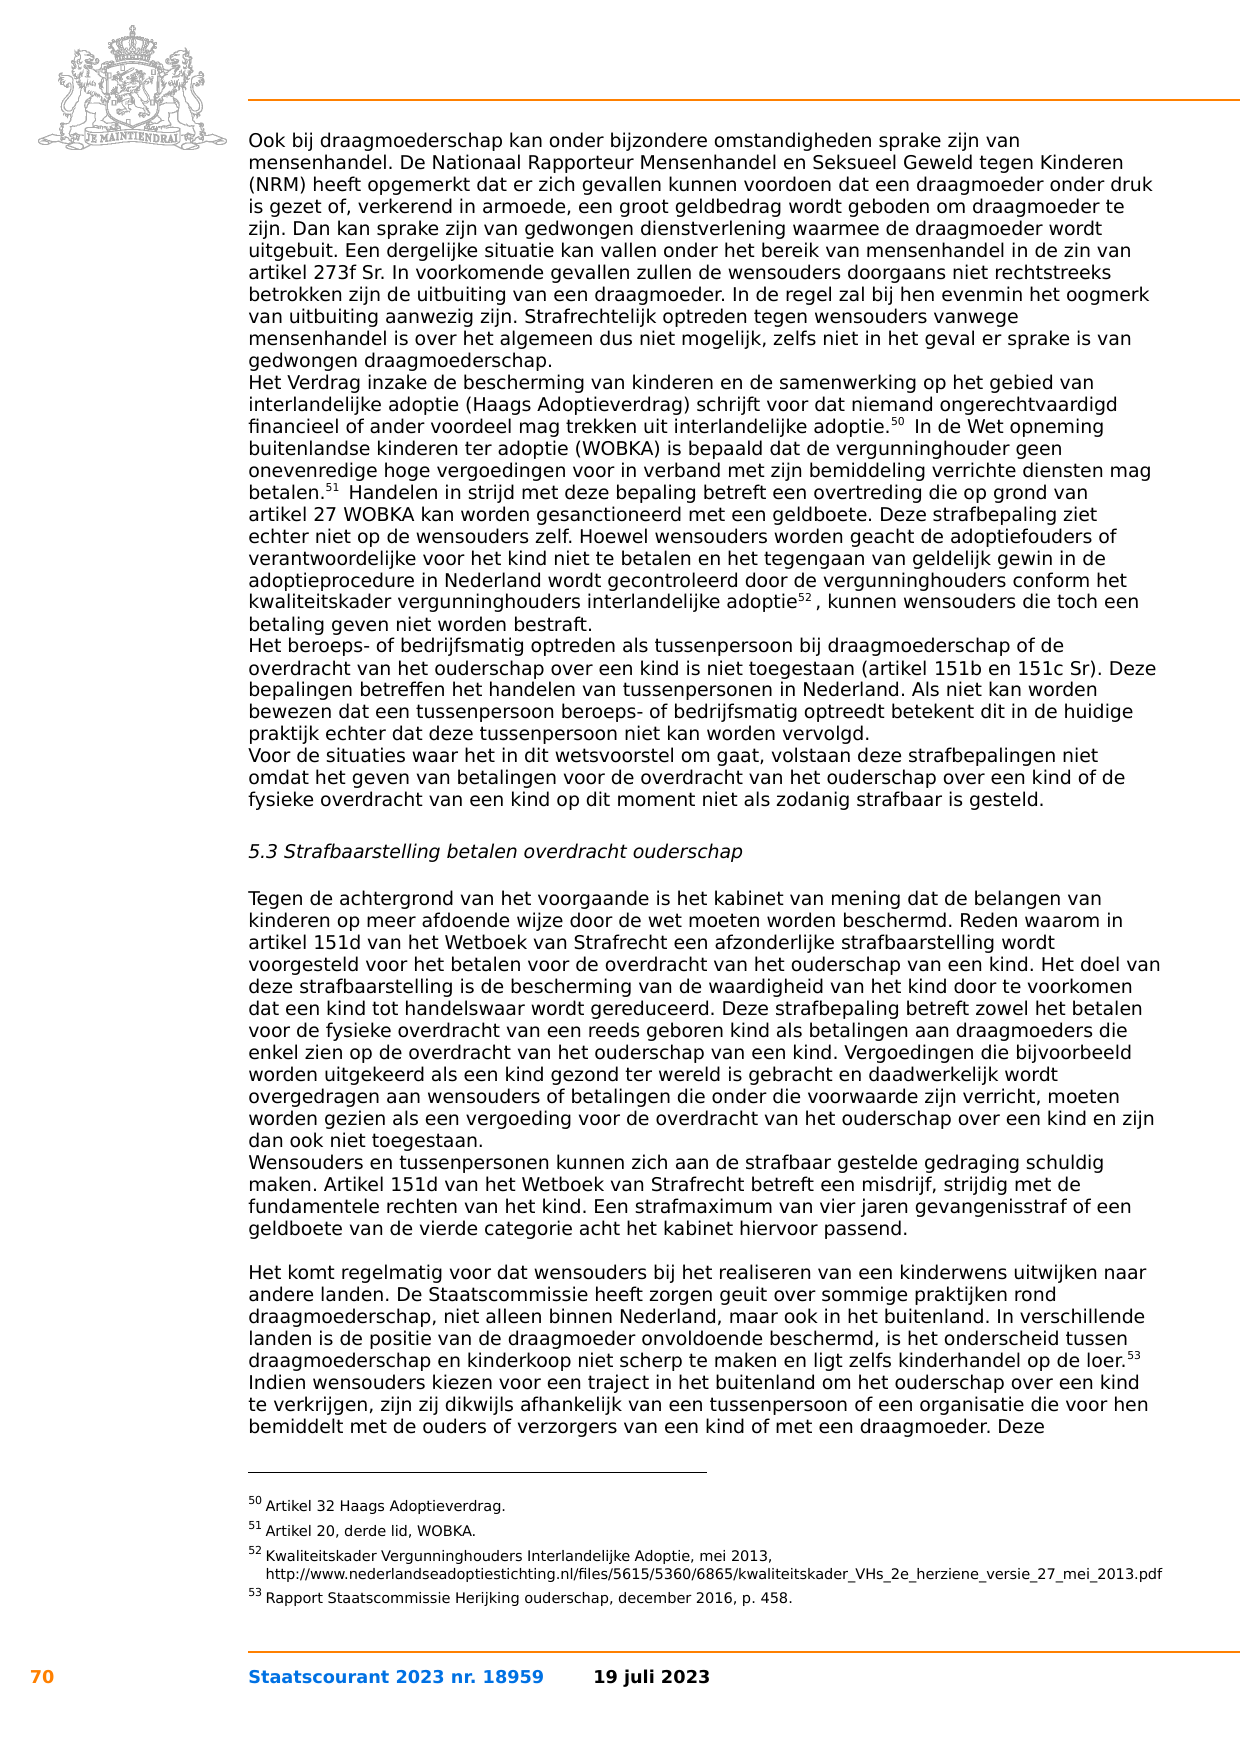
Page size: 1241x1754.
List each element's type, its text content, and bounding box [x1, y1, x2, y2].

subtitle 5.3 Strafbaarstelling betalen overdracht ouderschap [248, 841, 1163, 863]
text Het beroeps- of bedrijfsmatig optreden als tussenpersoon bij draagmoederschap of de overdracht van het ouderschap over een kind is niet toegestaan (artikel 151b en 151c Sr). Deze bepalingen betreffen het handelen van tussenpersonen in Nederland. Als niet kan worden bewezen dat een tussenpersoon beroeps- of bedrijfsmatig optreedt betekent dit in de huidige praktijk echter dat deze tussenpersoon niet kan worden vervolgd. [248, 635, 1163, 745]
text Het komt regelmatig voor dat wensouders bij het realiseren van een kinderwens uitwijken naar andere landen. De Staatscommissie heeft zorgen geuit over sommige praktijken rond draagmoederschap, niet alleen binnen Nederland, maar ook in het buitenland. In verschillende landen is de positie van de draagmoeder onvoldoende beschermd, is het onderscheid tussen draagmoederschap en kinderkoop niet scherp te maken en ligt zelfs kinderhandel op de loer. [248, 1262, 1163, 1372]
text Wensouders en tussenpersonen kunnen zich aan de strafbaar gestelde gedraging schuldig maken. Artikel 151d van het Wetboek van Strafrecht betreft een misdrijf, strijdig met de fundamentele rechten van het kind. Een strafmaximum van vier jaren gevangenisstraf of een geldboete van de vierde categorie acht het kabinet hiervoor passend. [248, 1152, 1163, 1240]
text Artikel 32 Haags Adoptieverdrag. [248, 1494, 1163, 1516]
text Indien wensouders kiezen voor een traject in het buitenland om het ouderschap over een kind te verkrijgen, zijn zij dikwijls afhankelijk van een tussenpersoon of een organisatie die voor hen bemiddelt met de ouders of verzorgers van een kind of met een draagmoeder. Deze [248, 1372, 1163, 1438]
text Voor de situaties waar het in dit wetsvoorstel om gaat, volstaan deze strafbepalingen niet omdat het geven van betalingen voor de overdracht van het ouderschap over een kind of de fysieke overdracht van een kind op dit moment niet als zodanig strafbaar is gesteld. [248, 745, 1163, 811]
picture [38, 25, 227, 150]
text Tegen de achtergrond van het voorgaande is het kabinet van mening dat de belangen van kinderen op meer afdoende wijze door de wet moeten worden beschermd. Reden waarom in artikel 151d van het Wetboek van Strafrecht een afzonderlijke strafbaarstelling wordt voorgesteld voor het betalen voor de overdracht van het ouderschap van een kind. Het doel van deze strafbaarstelling is de bescherming van de waardigheid van het kind door te voorkomen dat een kind tot handelswaar wordt gereduceerd. Deze strafbepaling betreft zowel het betalen voor de fysieke overdracht van een reeds geboren kind als betalingen aan draagmoeders die enkel zien op de overdracht van het ouderschap van een kind. Vergoedingen die bijvoorbeeld worden uitgekeerd als een kind gezond ter wereld is gebracht en daadwerkelijk wordt overgedragen aan wensouders of betalingen die onder die voorwaarde zijn verricht, moeten worden gezien als een vergoeding voor de overdracht van het ouderschap over een kind en zijn dan ook niet toegestaan. [248, 888, 1163, 1152]
text Kwaliteitskader Vergunninghouders Interlandelijke Adoptie, mei 2013, http://www.nederlandseadoptiestichting.nl/files/5615/5360/6865/kwaliteitskader_VHs_2e_herziene_versie_27_mei_2013.pdf [248, 1544, 1163, 1583]
text Ook bij draagmoederschap kan onder bijzondere omstandigheden sprake zijn van mensenhandel. De Nationaal Rapporteur Mensenhandel en Seksueel Geweld tegen Kinderen (NRM) heeft opgemerkt dat er zich gevallen kunnen voordoen dat een draagmoeder onder druk is gezet of, verkerend in armoede, een groot geldbedrag wordt geboden om draagmoeder te zijn. Dan kan sprake zijn van gedwongen dienstverlening waarmee de draagmoeder wordt uitgebuit. Een dergelijke situatie kan vallen onder het bereik van mensenhandel in de zin van artikel 273f Sr. In voorkomende gevallen zullen de wensouders doorgaans niet rechtstreeks betrokken zijn de uitbuiting van een draagmoeder. In de regel zal bij hen evenmin het oogmerk van uitbuiting aanwezig zijn. Strafrechtelijk optreden tegen wensouders vanwege mensenhandel is over het algemeen dus niet mogelijk, zelfs niet in het geval er sprake is van gedwongen draagmoederschap. [248, 130, 1163, 372]
text Artikel 20, derde lid, WOBKA. [248, 1519, 1163, 1541]
text Het Verdrag inzake de bescherming van kinderen en de samenwerking op het gebied van interlandelijke adoptie (Haags Adoptieverdrag) schrijft voor dat niemand ongerechtvaardigd financieel of ander voordeel mag trekken uit interlandelijke adoptie. In de Wet opneming buitenlandse kinderen ter adoptie (WOBKA) is bepaald dat de vergunninghouder geen onevenredige hoge vergoedingen voor in verband met zijn bemiddeling verrichte diensten mag betalen. Handelen in strijd met deze bepaling betreft een overtreding die op grond van artikel 27 WOBKA kan worden gesanctioneerd met een geldboete. Deze strafbepaling ziet echter niet op de wensouders zelf. Hoewel wensouders worden geacht de adoptiefouders of verantwoordelijke voor het kind niet te betalen en het tegengaan van geldelijk gewin in de adoptieprocedure in Nederland wordt gecontroleerd door de vergunninghouders conform het kwaliteitskader vergunninghouders interlandelijke adoptie, kunnen wensouders die toch een betaling geven niet worden bestraft. [248, 372, 1163, 635]
text Rapport Staatscommissie Herijking ouderschap, december 2016, p. 458. [248, 1586, 1163, 1608]
